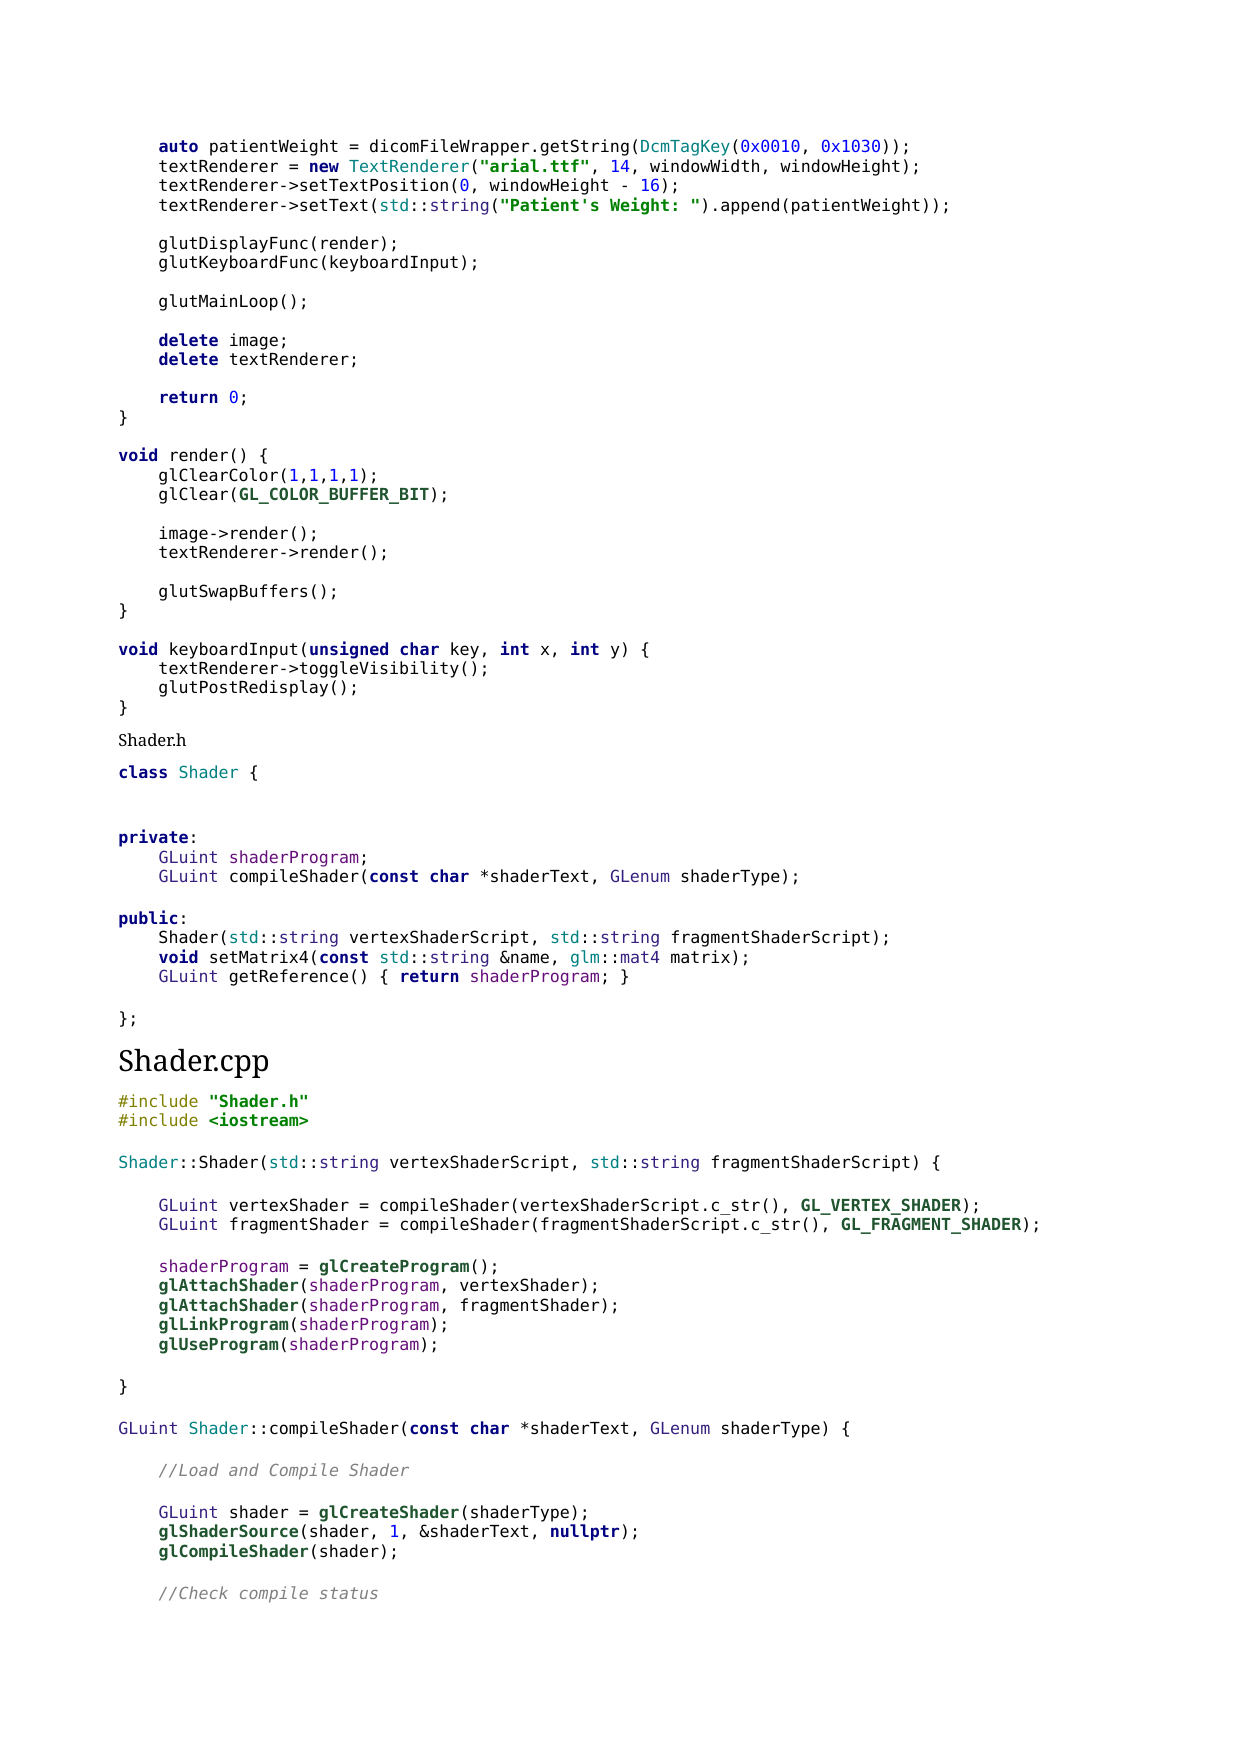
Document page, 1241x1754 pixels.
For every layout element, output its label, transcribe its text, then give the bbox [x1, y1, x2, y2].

text auto patientWeight = dicomFileWrapper.getString(DcmTagKey(0x0010, 0x1030)); textRenderer = new TextRenderer("arial.ttf", 14, windowWidth, windowHeight); textRenderer->setTextPosition(0, windowHeight - 16); textRenderer->setText(std::string("Patient's Weight: ").append(patientWeight)); glutDisplayFunc(render); glutKeyboardFunc(keyboardInput); glutMainLoop(); delete image; delete textRenderer; return 0; } void render() { glClearColor(1,1,1,1); glClear(GL_COLOR_BUFFER_BIT); image->render(); textRenderer->render(); glutSwapBuffers(); } void keyboardInput(unsigned char key, int x, int y) { textRenderer->toggleVisibility(); glutPostRedisplay(); } [118, 118, 1122, 717]
text Shader.h [118, 729, 1122, 751]
text #include "Shader.h" #include <iostream> Shader::Shader(std::string vertexShaderScript, std::string fragmentShaderScript) { GLuint vertexShader = compileShader(vertexShaderScript.c_str(), GL_VERTEX_SHADER); GLuint fragmentShader = compileShader(fragmentShaderScript.c_str(), GL_FRAGMENT_SHADER); shaderProgram = glCreateProgram(); glAttachShader(shaderProgram, vertexShader); glAttachShader(shaderProgram, fragmentShader); glLinkProgram(shaderProgram); glUseProgram(shaderProgram); } GLuint Shader::compileShader(const char *shaderText, GLenum shaderType) { //Load and Compile Shader GLuint shader = glCreateShader(shaderType); glShaderSource(shader, 1, &shaderText, nullptr); glCompileShader(shader); //Check compile status [118, 1092, 1122, 1626]
text class Shader { private: GLuint shaderProgram; GLuint compileShader(const char *shaderText, GLenum shaderType); public: Shader(std::string vertexShaderScript, std::string fragmentShaderScript); void setMatrix4(const std::string &name, glm::mat4 matrix); GLuint getReference() { return shaderProgram; } }; [118, 763, 1122, 1028]
text Shader.cpp [118, 1040, 1122, 1080]
